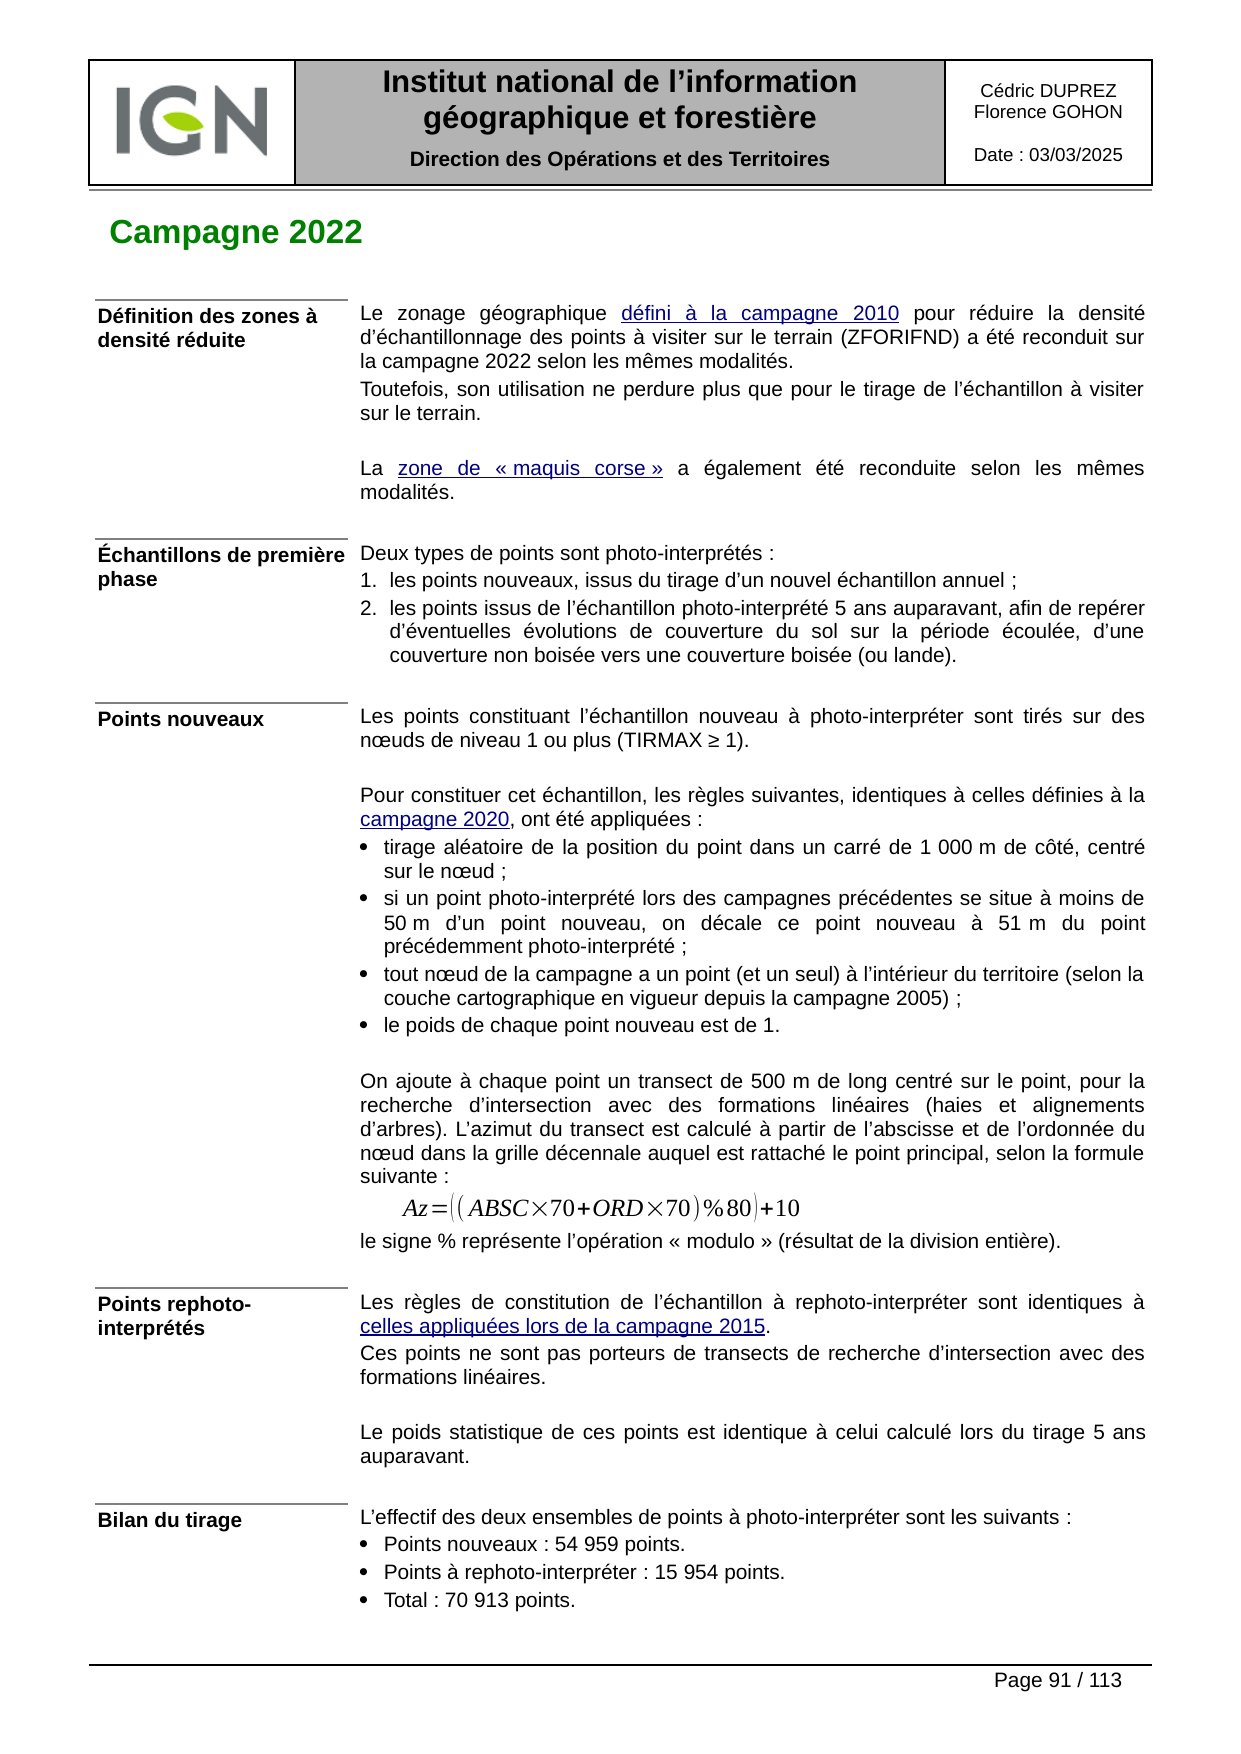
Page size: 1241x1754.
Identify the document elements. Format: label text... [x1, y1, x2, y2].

table_cell Points nouveaux [89, 701, 354, 1286]
table_header Le zonage géographique défini à la campagne 2010 pour réduire la densité d’échantillonnage des points à visiter sur le terrain (ZFORIFND) a été reconduit sur la campagne 2022 selon les mêmes modalités. Toutefois, son utilisation ne perdure plus que pour le tirage de l’échantillon à visiter sur le terrain. La zone de « maquis corse » a également été reconduite selon les mêmes modalités. [354, 298, 1152, 537]
table_cell Points rephoto-interprétés [89, 1286, 354, 1501]
table_cell Deux types de points sont photo-interprétés : les points nouveaux, issus du tirage d’un nouvel échantillon annuel ; les points issus de l’échantillon photo-interprété 5 ans auparavant, afin de repérer d’éventuelles évolutions de couverture du sol sur la période écoulée, d’une couverture non boisée vers une couverture boisée (ou lande). [354, 537, 1152, 701]
table_cell Les points constituant l’échantillon nouveau à photo-interpréter sont tirés sur des nœuds de niveau 1 ou plus (TIRMAX ≥ 1). Pour constituer cet échantillon, les règles suivantes, identiques à celles définies à la campagne 2020, ont été appliquées : tirage aléatoire de la position du point dans un carré de 1 000 m de côté, centré sur le nœud ; si un point photo-interprété lors des campagnes précédentes se situe à moins de 50 m d’un point nouveau, on décale ce point nouveau à 51 m du point précédemment photo-interprété ; tout nœud de la campagne a un point (et un seul) à l’intérieur du territoire (selon la couche cartographique en vigueur depuis la campagne 2005) ; le poids de chaque point nouveau est de 1. On ajoute à chaque point un transect de 500 m de long centré sur le point, pour la recherche d’intersection avec des formations linéaires (haies et alignements d’arbres). L’azimut du transect est calculé à partir de l’abscisse et de l’ordonnée du nœud dans la grille décennale auquel est rattaché le point principal, selon la formule suivante : le signe % représente l’opération « modulo » (résultat de la division entière). [354, 701, 1152, 1286]
table_cell Les règles de constitution de l’échantillon à rephoto-interpréter sont identiques à celles appliquées lors de la campagne 2015. Ces points ne sont pas porteurs de transects de recherche d’intersection avec des formations linéaires. Le poids statistique de ces points est identique à celui calculé lors du tirage 5 ans auparavant. [354, 1286, 1152, 1501]
table_cell Bilan du tirage [89, 1501, 354, 1645]
picture [91, 62, 293, 180]
table_cell Échantillons de première phase [89, 537, 354, 701]
subtitle Campagne 2022 [88, 190, 1152, 271]
table_header Définition des zones à densité réduite [89, 298, 354, 537]
table_cell L’effectif des deux ensembles de points à photo-interpréter sont les suivants : Points nouveaux : 54 959 points. Points à rephoto-interpréter : 15 954 points. Total : 70 913 points. [354, 1501, 1152, 1645]
